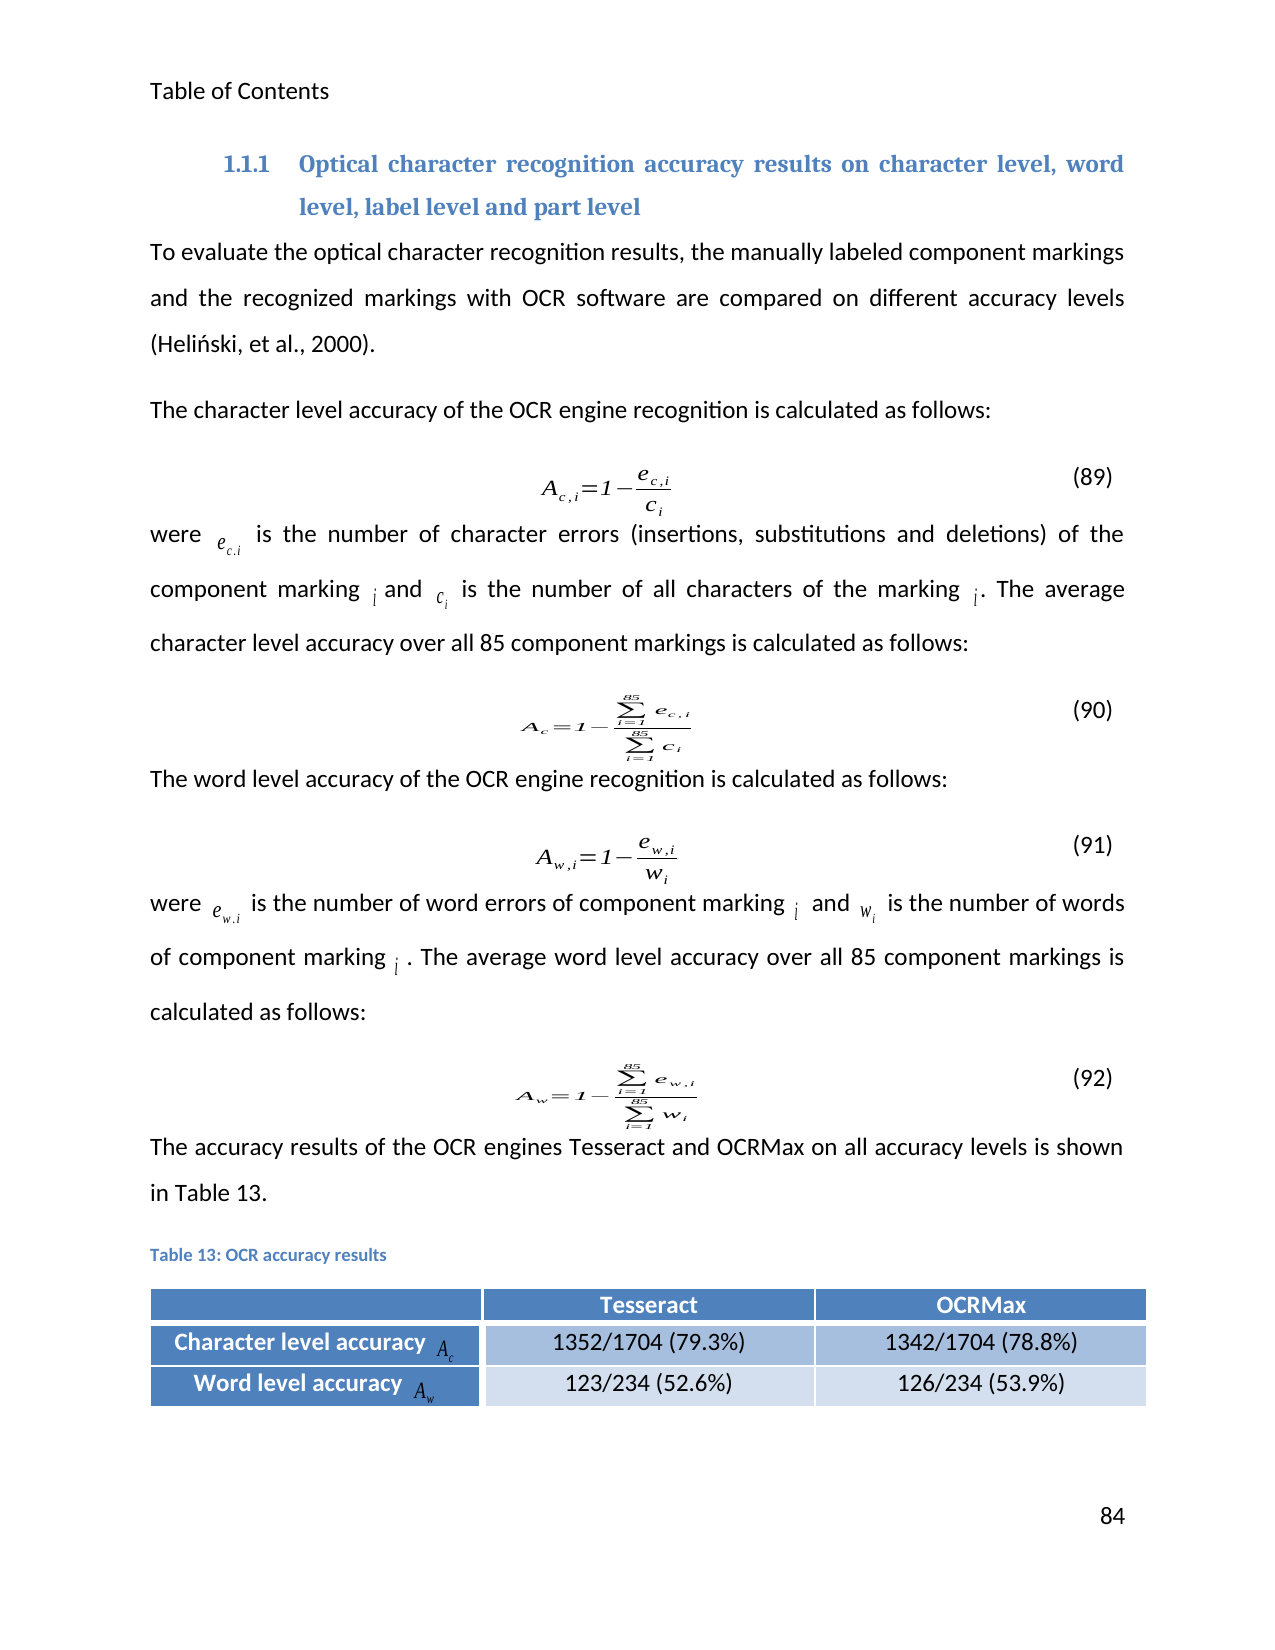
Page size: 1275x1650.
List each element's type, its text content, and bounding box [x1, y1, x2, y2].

table_cell 123/234 (52.6%) [486, 1367, 814, 1406]
text To evaluate the optical character recognition results, the manually labeled component markings and the recognized markings with OCR software are compared on different accuracy levels (Heliński, et al., 2000). [150, 236, 1125, 358]
text The word level accuracy of the OCR engine recognition is calculated as follows: [150, 763, 1125, 793]
text The accuracy results of the OCR engines Tesseract and OCRMax on all accuracy levels is shown in Table 13. [150, 1131, 1125, 1207]
table_header (89) [1061, 461, 1147, 519]
text The character level accuracy of the OCR engine recognition is calculated as follows: [150, 394, 1125, 425]
text were is the number of word errors of component marking and is the number of words of component marking. The average word level accuracy over all 85 component markings is calculated as follows: [150, 887, 1125, 1026]
table_header [150, 461, 1061, 519]
table_header (90) [1061, 694, 1147, 763]
table_cell Character level accuracy [151, 1326, 479, 1365]
table_header (92) [1061, 1063, 1147, 1131]
table_header [150, 829, 1061, 887]
table_header [150, 1063, 1061, 1131]
table_header [150, 694, 1061, 763]
text were is the number of character errors (insertions, substitutions and deletions) of the component marking and is the number of all characters of the marking . The average character level accuracy over all 85 component markings is calculated as follows: [150, 519, 1125, 658]
table_cell 1342/1704 (78.8%) [816, 1326, 1146, 1365]
table_header (91) [1061, 829, 1147, 887]
table_cell 126/234 (53.9%) [816, 1367, 1146, 1406]
table_header [151, 1289, 481, 1320]
subtitle Optical character recognition accuracy results on character level, word level, label level and part level [224, 150, 1125, 222]
text Table 13: OCR accuracy results [150, 1243, 1125, 1266]
table_header OCRMax [816, 1289, 1146, 1320]
table_header Tesseract [484, 1289, 814, 1320]
table_cell Word level accuracy [151, 1367, 479, 1406]
table_cell 1352/1704 (79.3%) [486, 1326, 814, 1365]
